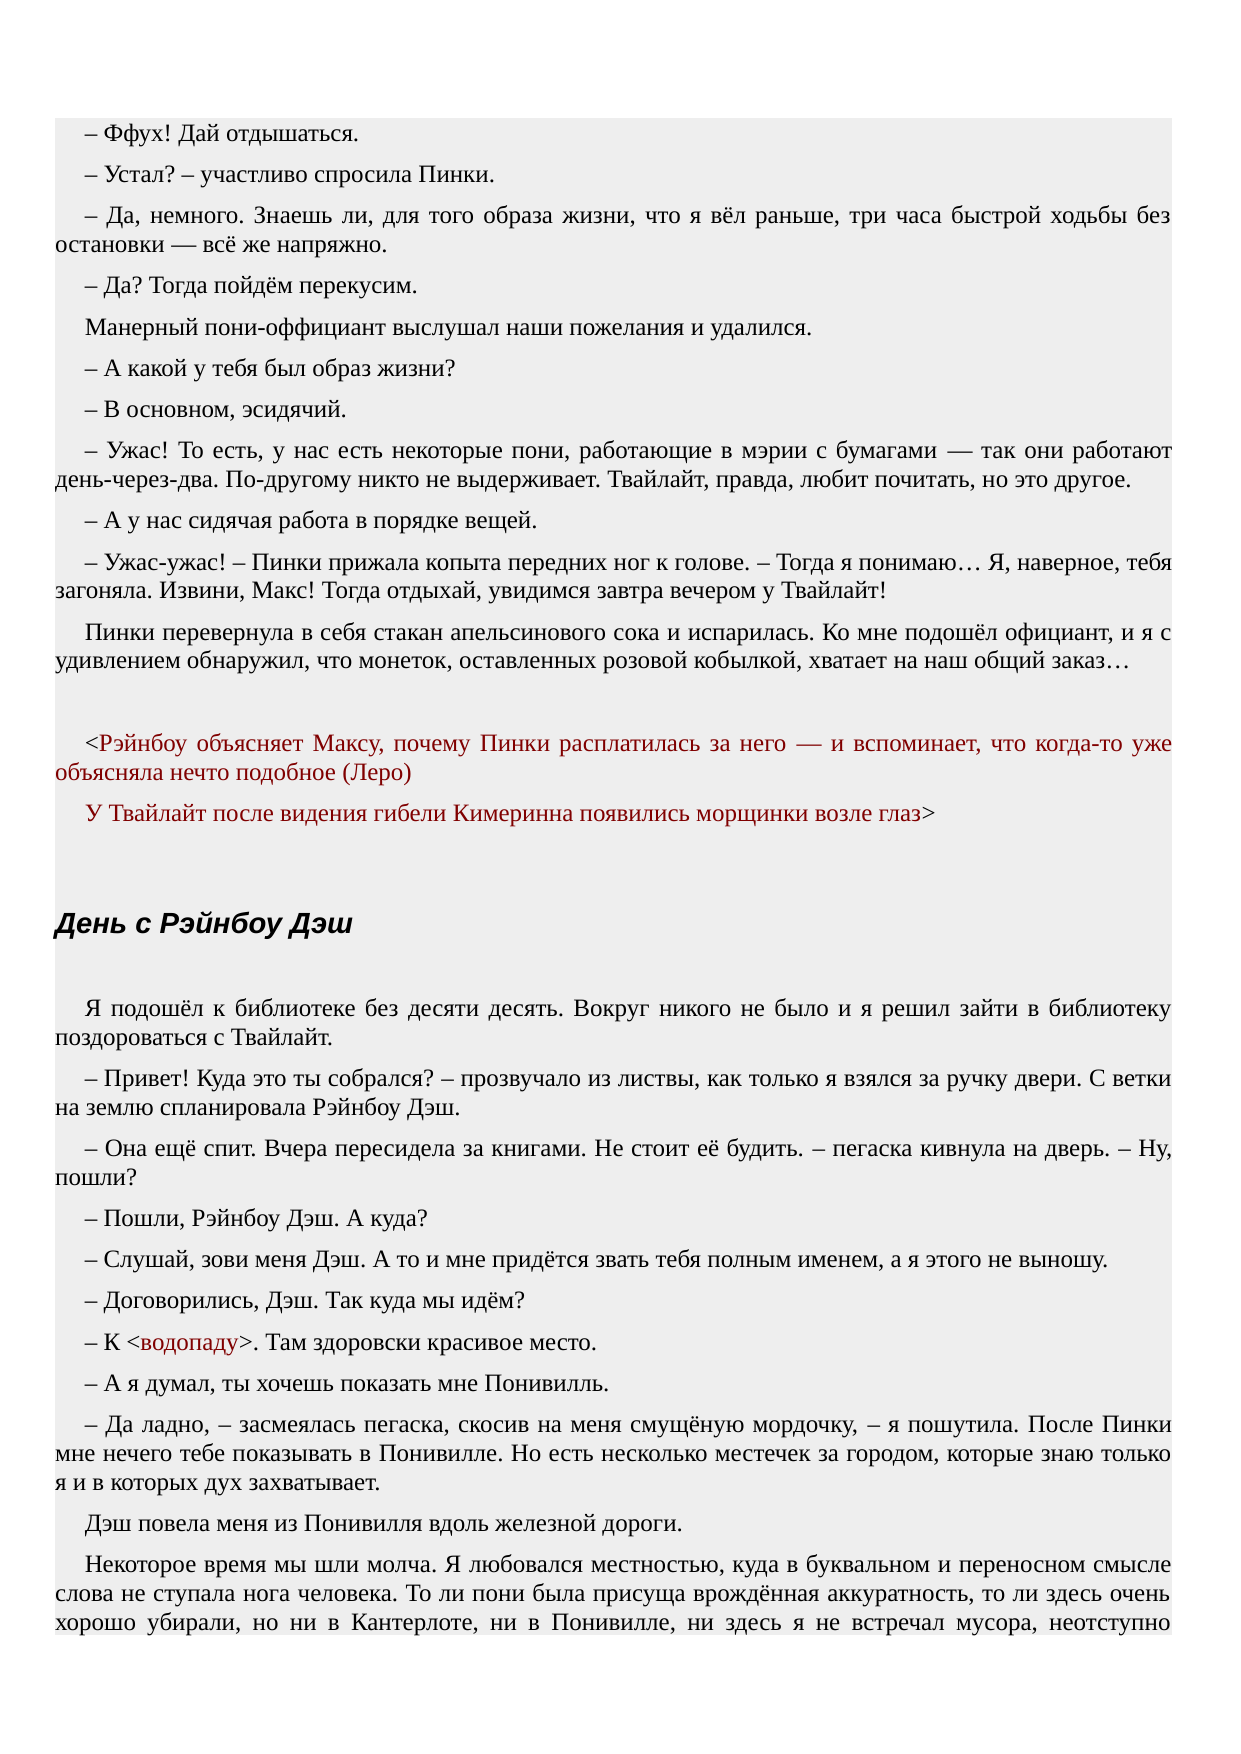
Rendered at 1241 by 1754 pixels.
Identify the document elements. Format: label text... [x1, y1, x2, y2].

text – Слушай, зови меня Дэш. А то и мне придётся звать тебя полным именем, а я этого не выношу. [55, 1244, 1172, 1273]
text – Ффух! Дай отдышаться. [55, 118, 1172, 147]
text – А у нас сидячая работа в порядке вещей. [55, 506, 1172, 534]
text – Ужас! То есть, у нас есть некоторые пони, работающие в мэрии с бумагами — так они работают день-через-два. По-другому никто не выдерживает. Твайлайт, правда, любит почитать, но это другое. [55, 436, 1172, 493]
text – Да, немного. Знаешь ли, для того образа жизни, что я вёл раньше, три часа быстрой ходьбы без остановки — всё же напряжно. [55, 201, 1172, 258]
text Пинки перевернула в себя стакан апельсинового сока и испарилась. Ко мне подошёл официант, и я с удивлением обнаружил, что монеток, оставленных розовой кобылкой, хватает на наш общий заказ… [55, 617, 1172, 674]
text Я подошёл к библиотеке без десяти десять. Вокруг никого не было и я решил зайти в библиотеку поздороваться с Твайлайт. [55, 993, 1172, 1050]
text <Рэйнбоу объясняет Максу, почему Пинки расплатилась за него — и вспоминает, что когда-то уже объясняла нечто подобное (Леро) [55, 728, 1172, 786]
text – Ужас-ужас! – Пинки прижала копыта передних ног к голове. – Тогда я понимаю… Я, наверное, тебя загоняла. Извини, Макс! Тогда отдыхай, увидимся завтра вечером у Твайлайт! [55, 547, 1172, 604]
text – Она ещё спит. Вчера пересидела за книгами. Не стоит её будить. – пегаска кивнула на дверь. – Ну, пошли? [55, 1133, 1172, 1190]
text – А я думал, ты хочешь показать мне Понивилль. [55, 1368, 1172, 1397]
text – Да ладно, – засмеялась пегаска, скосив на меня смущёную мордочку, – я пошутила. После Пинки мне нечего тебе показывать в Понивилле. Но есть несколько местечек за городом, которые знаю только я и в которых дух захватывает. [55, 1409, 1172, 1495]
text У Твайлайт после видения гибели Кимеринна появились морщинки возле глаз> [55, 798, 1172, 827]
text – Договорились, Дэш. Так куда мы идём? [55, 1285, 1172, 1314]
text Манерный пони-оффициант выслушал наши пожелания и удалился. [55, 312, 1172, 341]
text – Устал? – участливо спросила Пинки. [55, 159, 1172, 188]
text – В основном, эсидячий. [55, 394, 1172, 423]
text – Да? Тогда пойдём перекусим. [55, 271, 1172, 299]
text – Привет! Куда это ты собрался? – прозвучало из листвы, как только я взялся за ручку двери. С ветки на землю спланировала Рэйнбоу Дэш. [55, 1063, 1172, 1120]
text Дэш повела меня из Понивилля вдоль железной дороги. [55, 1508, 1172, 1537]
text – Пошли, Рэйнбоу Дэш. А куда? [55, 1203, 1172, 1232]
text – К <водопаду>. Там здоровски красивое место. [55, 1327, 1172, 1355]
text – А какой у тебя был образ жизни? [55, 353, 1172, 382]
text Некоторое время мы шли молча. Я любовался местностью, куда в буквальном и переносном смысле слова не ступала нога человека. То ли пони была присуща врождённая аккуратность, то ли здесь очень хорошо убирали, но ни в Кантерлоте, ни в Понивилле, ни здесь я не встречал мусора, неотступно [55, 1549, 1172, 1635]
subtitle День с Рэйнбоу Дэш [55, 906, 1172, 939]
